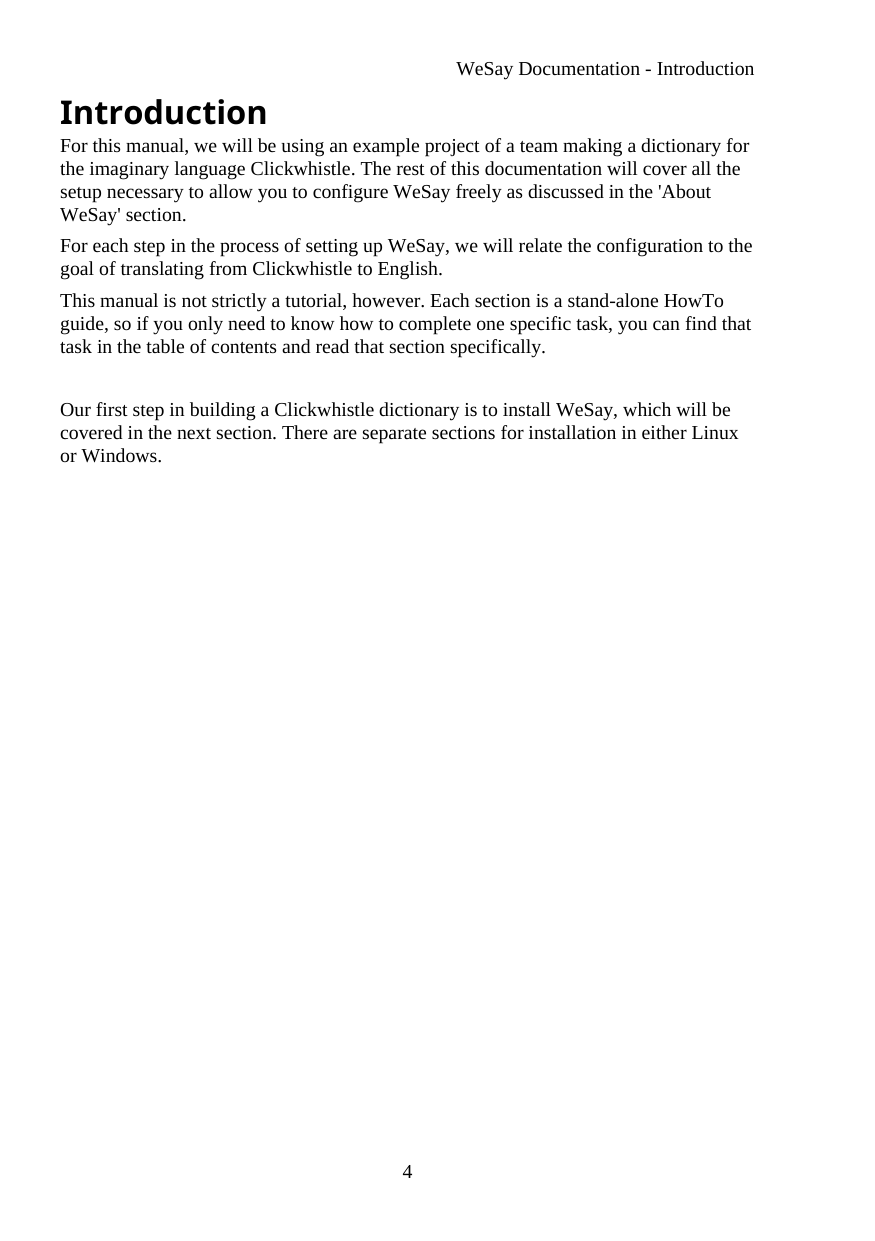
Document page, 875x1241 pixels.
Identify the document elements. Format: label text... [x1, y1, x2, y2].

text For this manual, we will be using an example project of a team making a dictionary for the imaginary language Clickwhistle. The rest of this documentation will cover all the setup necessary to allow you to configure WeSay freely as discussed in the 'About WeSay' section. [60, 134, 754, 226]
text For each step in the process of setting up WeSay, we will relate the configuration to the goal of translating from Clickwhistle to English. [60, 234, 754, 280]
subtitle Introduction [60, 90, 754, 134]
text This manual is not strictly a tutorial, however. Each section is a stand-alone HowTo guide, so if you only need to know how to complete one specific task, you can find that task in the table of contents and read that section specifically. [60, 289, 754, 357]
text Our first step in building a Clickwhistle dictionary is to install WeSay, which will be covered in the next section. There are separate sections for installation in either Linux or Windows. [60, 398, 754, 467]
